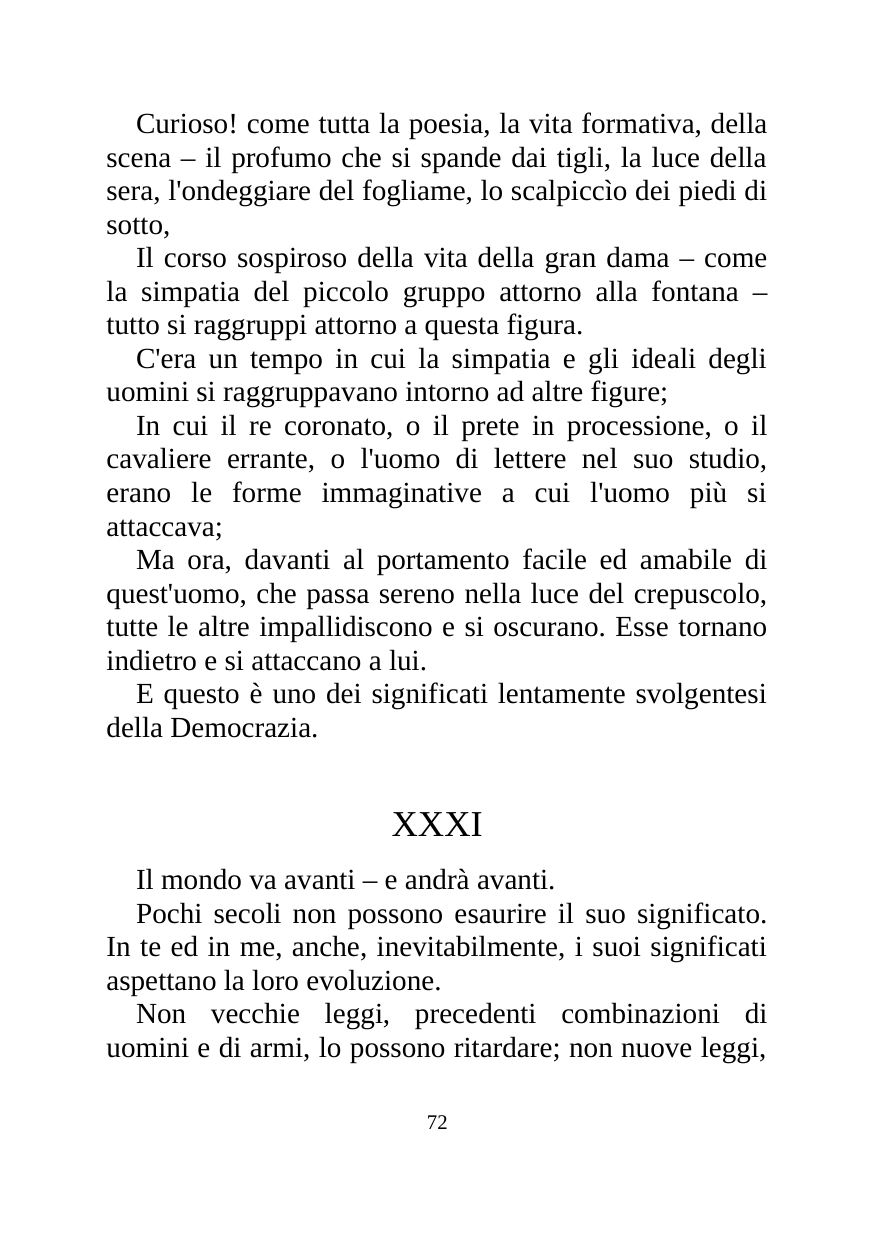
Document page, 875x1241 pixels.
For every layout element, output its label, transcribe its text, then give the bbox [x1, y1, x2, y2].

text Il mondo va avanti – e andrà avanti. [106, 862, 768, 896]
text E questo è uno dei significati lentamente svolgentesi della Democrazia. [106, 676, 768, 743]
text Curioso! come tutta la poesia, la vita formativa, della scena – il profumo che si spande dai tigli, la luce della sera, l'ondeggiare del fogliame, lo scalpiccìo dei piedi di sotto, [106, 106, 768, 240]
text Pochi secoli non possono esaurire il suo significato. In te ed in me, anche, inevitabilmente, i suoi significati aspettano la loro evoluzione. [106, 896, 768, 996]
text Ma ora, davanti al portamento facile ed amabile di quest'uomo, che passa sereno nella luce del crepuscolo, tutte le altre impallidiscono e si oscurano. Esse tornano indietro e si attaccano a lui. [106, 542, 768, 676]
text Non vecchie leggi, precedenti combinazioni di uomini e di armi, lo possono ritardare; non nuove leggi, [106, 996, 768, 1063]
text In cui il re coronato, o il prete in processione, o il cavaliere errante, o l'uomo di lettere nel suo studio, erano le forme immaginative a cui l'uomo più si attaccava; [106, 408, 768, 542]
text C'era un tempo in cui la simpatia e gli ideali degli uomini si raggruppavano intorno ad altre figure; [106, 341, 768, 408]
text Il corso sospiroso della vita della gran dama – come la simpatia del piccolo gruppo attorno alla fontana – tutto si raggruppi attorno a questa figura. [106, 240, 768, 341]
subtitle XXXI [106, 803, 768, 844]
